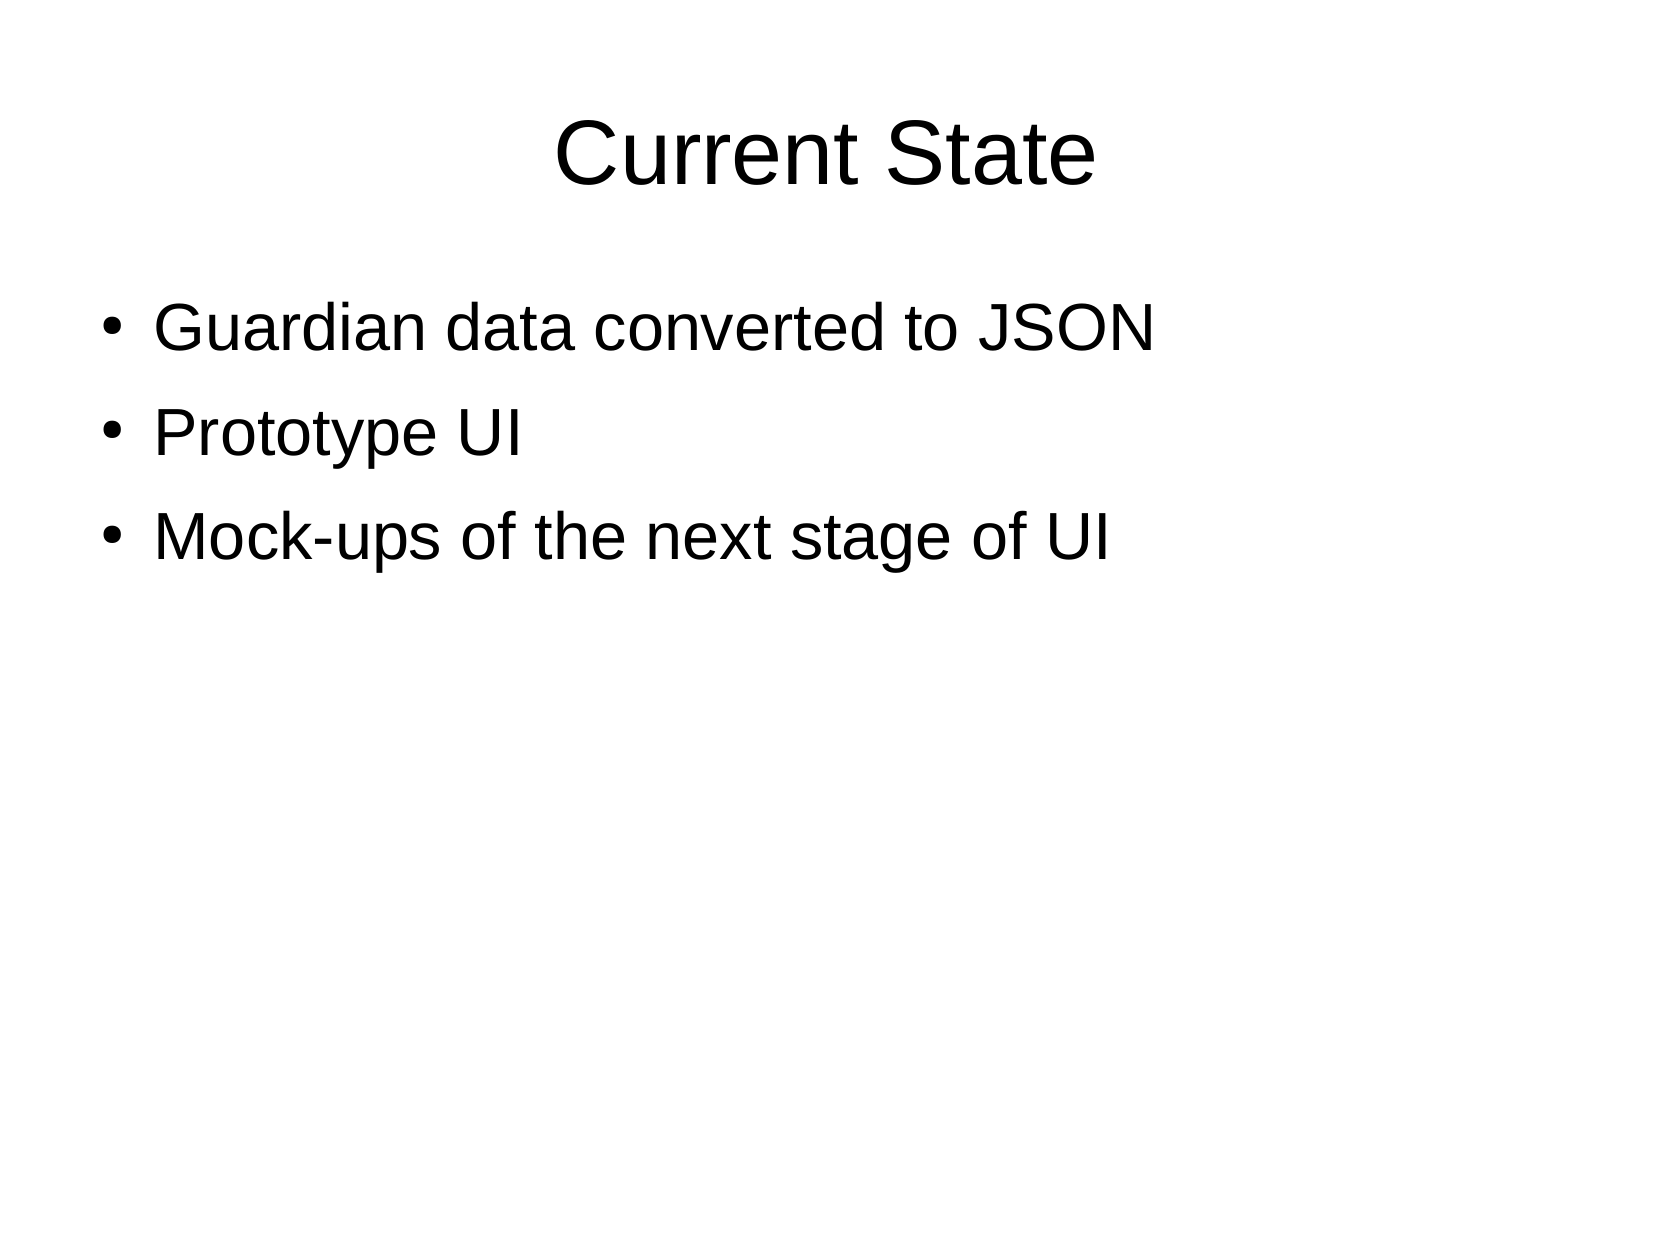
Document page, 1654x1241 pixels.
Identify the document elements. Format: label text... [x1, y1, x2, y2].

list Guardian data converted to JSON Prototype UI Mock-ups of the next stage of UI [82, 290, 1571, 1010]
title Current State [82, 49, 1571, 257]
